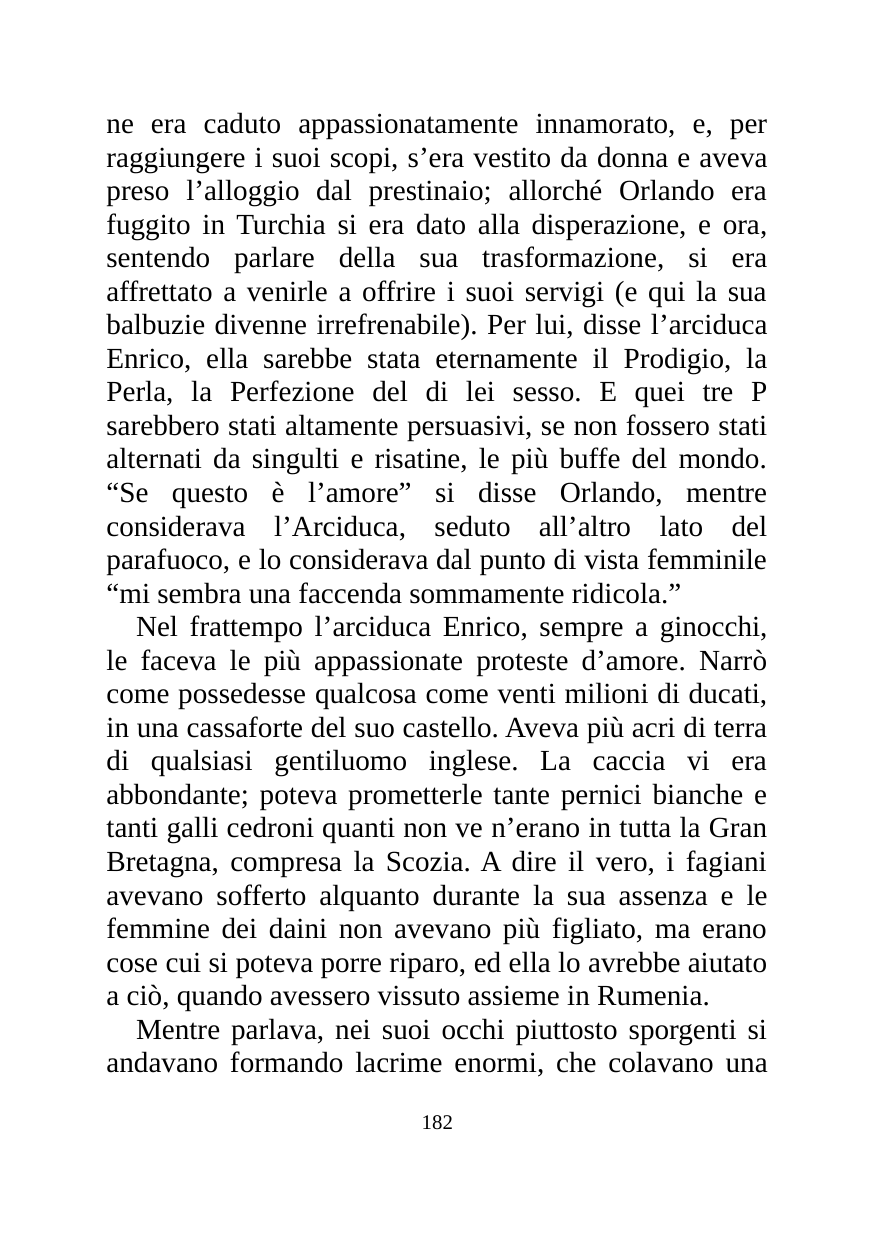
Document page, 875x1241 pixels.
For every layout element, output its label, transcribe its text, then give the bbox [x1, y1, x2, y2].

text ne era caduto appassionatamente innamorato, e, per raggiungere i suoi scopi, s’era vestito da donna e aveva preso l’alloggio dal prestinaio; allorché Orlando era fuggito in Turchia si era dato alla disperazione, e ora, sentendo parlare della sua trasformazione, si era affrettato a venirle a offrire i suoi servigi (e qui la sua balbuzie divenne irrefrenabile). Per lui, disse l’arciduca Enrico, ella sarebbe stata eternamente il Prodigio, la Perla, la Perfezione del di lei sesso. E quei tre P sarebbero stati altamente persuasivi, se non fossero stati alternati da singulti e risatine, le più buffe del mondo. “Se questo è l’amore” si disse Orlando, mentre considerava l’Arciduca, seduto all’altro lato del parafuoco, e lo considerava dal punto di vista femminile “mi sembra una faccenda sommamente ridicola.” [106, 106, 768, 609]
text Mentre parlava, nei suoi occhi piuttosto sporgenti si andavano formando lacrime enormi, che colavano una [106, 1012, 768, 1079]
text Nel frattempo l’arciduca Enrico, sempre a ginocchi, le faceva le più appassionate proteste d’amore. Narrò come possedesse qualcosa come venti milioni di ducati, in una cassaforte del suo castello. Aveva più acri di terra di qualsiasi gentiluomo inglese. La caccia vi era abbondante; poteva prometterle tante pernici bianche e tanti galli cedroni quanti non ve n’erano in tutta la Gran Bretagna, compresa la Scozia. A dire il vero, i fagiani avevano sofferto alquanto durante la sua assenza e le femmine dei daini non avevano più figliato, ma erano cose cui si poteva porre riparo, ed ella lo avrebbe aiutato a ciò, quando avessero vissuto assieme in Rumenia. [106, 609, 768, 1012]
